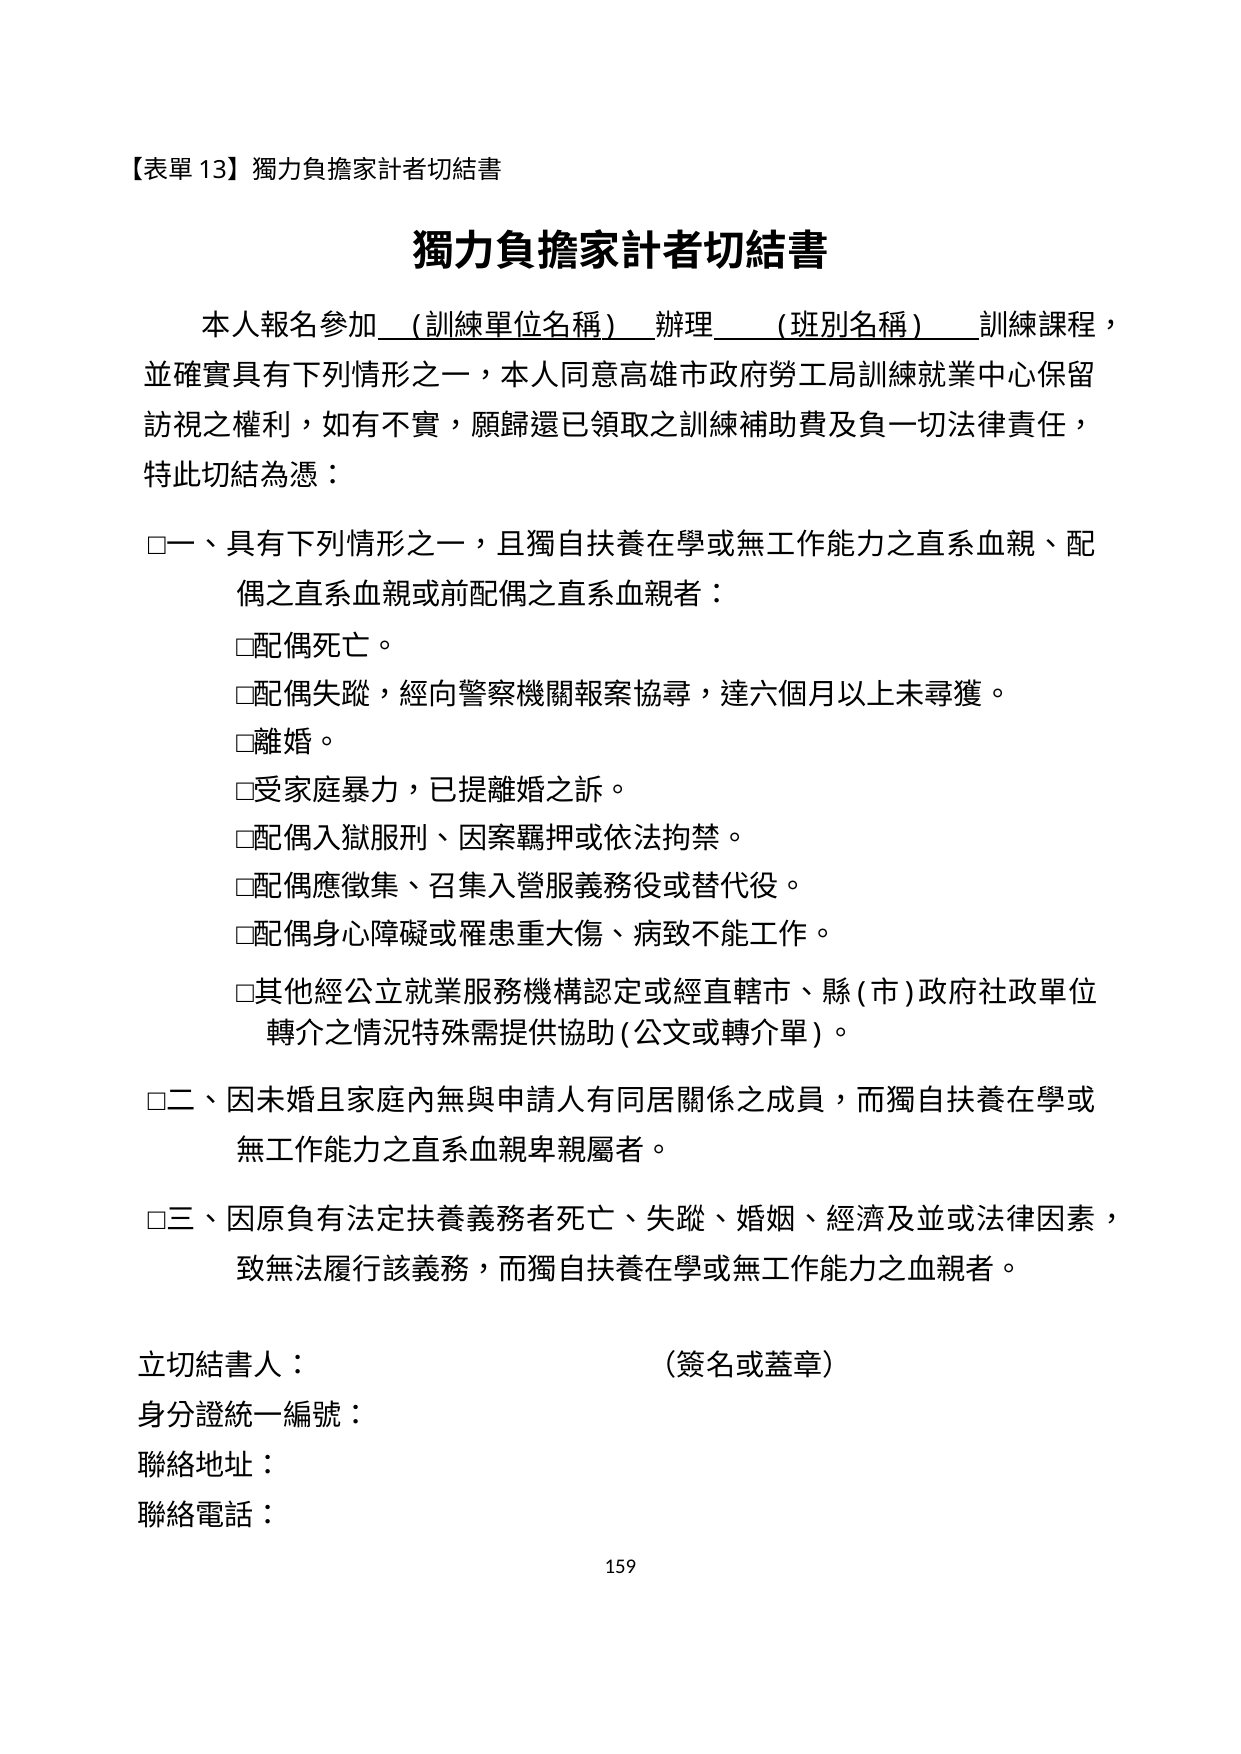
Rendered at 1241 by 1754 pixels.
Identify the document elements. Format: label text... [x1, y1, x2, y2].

text □一、具有下列情形之一，且獨自扶養在學或無工作能力之直系血親、配偶之直系血親或前配偶之直系血親者： [148, 514, 1097, 614]
text 本人報名參加 (訓練單位名稱) 辦理 (班別名稱) 訓練課程，並確實具有下列情形之一，本人同意高雄市政府勞工局訓練就業中心保留訪視之權利，如有不實，願歸還已領取之訓練補助費及負一切法律責任，特此切結為憑： [143, 296, 1097, 496]
text □受家庭暴力，已提離婚之訴。 [178, 777, 1097, 806]
subtitle 【表單13】獨力負擔家計者切結書 [118, 150, 1122, 186]
text □配偶失蹤，經向警察機關報案協尋，達六個月以上未尋獲。 [178, 681, 1097, 710]
text □配偶入獄服刑、因案羈押或依法拘禁。 [178, 825, 1097, 854]
text □配偶身心障礙或罹患重大傷、病致不能工作。 [178, 921, 1097, 950]
text 獨力負擔家計者切結書 [118, 217, 1122, 277]
text □配偶死亡。 [178, 633, 1097, 662]
text 聯絡電話： [137, 1485, 1122, 1535]
text 立切結書人： （簽名或蓋章） [137, 1335, 1122, 1385]
text □三、因原負有法定扶養義務者死亡、失蹤、婚姻、經濟及並或法律因素，致無法履行該義務，而獨自扶養在學或無工作能力之血親者。 [148, 1189, 1097, 1289]
text 聯絡地址： [137, 1435, 1122, 1485]
text □其他經公立就業服務機構認定或經直轄市、縣(市)政府社政單位轉介之情況特殊需提供協助(公文或轉介單)。 [236, 969, 1097, 1052]
text □配偶應徵集、召集入營服義務役或替代役。 [178, 873, 1097, 902]
text □離婚。 [178, 729, 1097, 758]
text □二、因未婚且家庭內無與申請人有同居關係之成員，而獨自扶養在學或無工作能力之直系血親卑親屬者。 [148, 1071, 1097, 1171]
text 身分證統一編號： [137, 1385, 1122, 1435]
